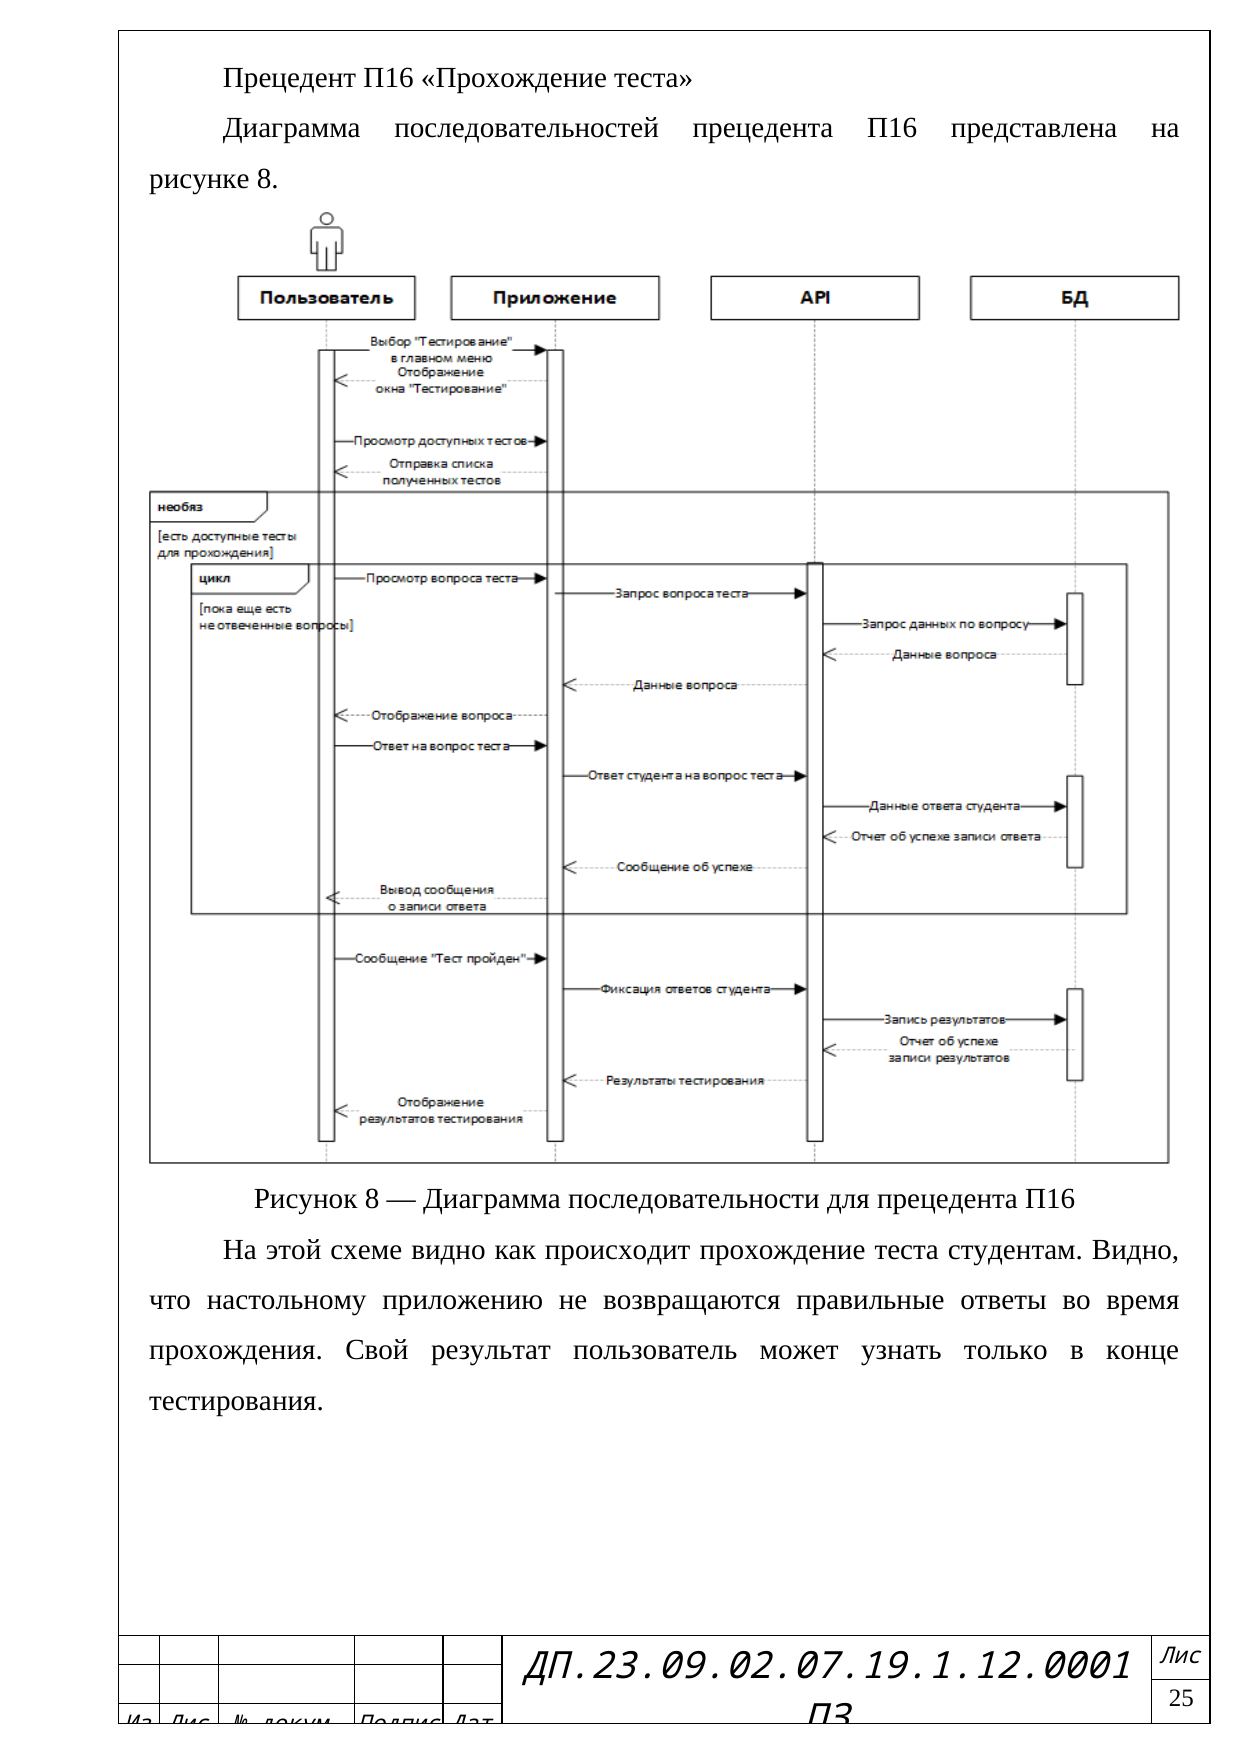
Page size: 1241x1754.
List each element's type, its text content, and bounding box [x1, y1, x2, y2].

text Рисунок 8 — Диаграмма последовательности для прецедента П16 [147, 1165, 1182, 1215]
picture [148, 211, 1180, 1165]
text На этой схеме видно как происходит прохождение теста студентам. Видно, что настольному приложению не возвращаются правильные ответы во время прохождения. Свой результат пользователь может узнать только в конце тестирования. [149, 1215, 1180, 1416]
text Прецедент П16 «Прохождение теста» [149, 60, 1180, 94]
text Диаграмма последовательностей прецедента П16 представлена на рисунке 8. [149, 111, 1180, 194]
